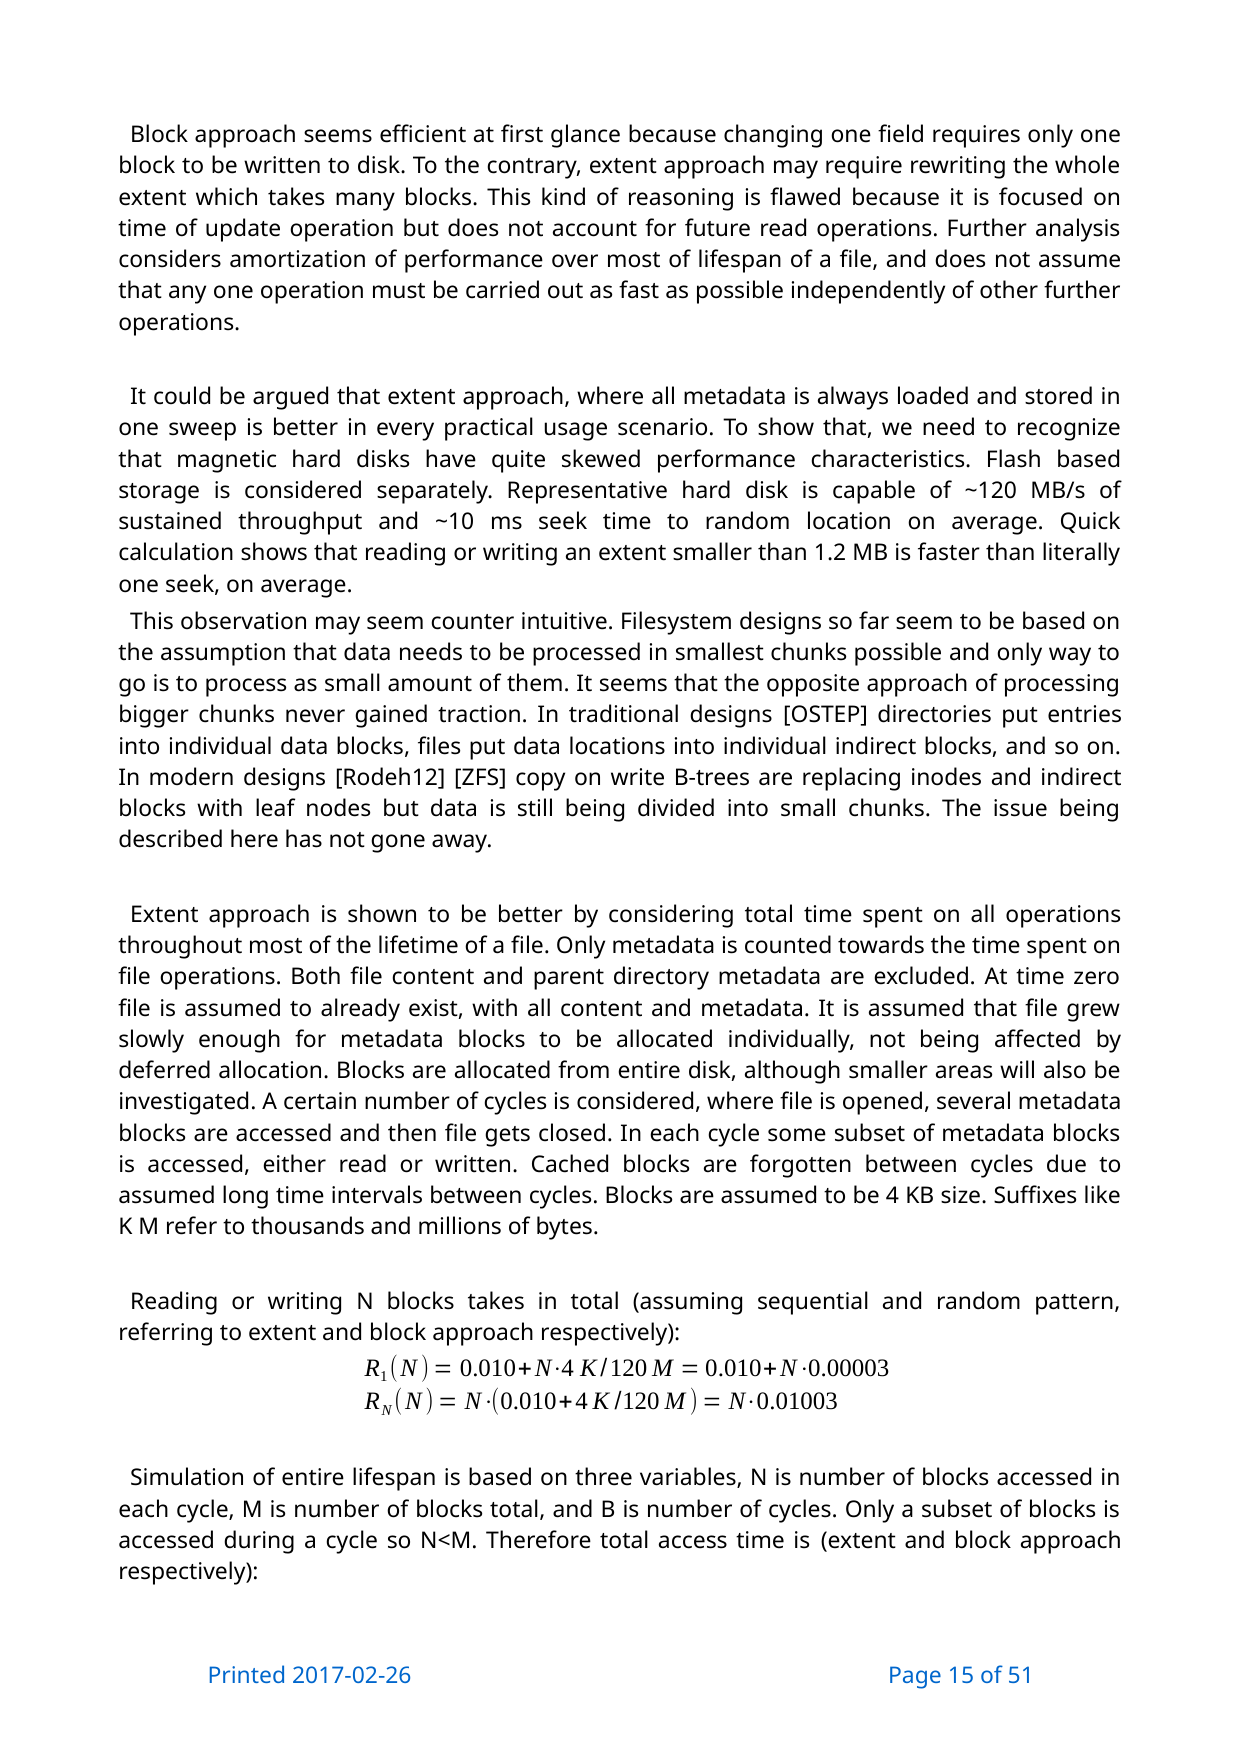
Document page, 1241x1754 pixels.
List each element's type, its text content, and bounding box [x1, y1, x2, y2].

text It could be argued that extent approach, where all metadata is always loaded and stored in one sweep is better in every practical usage scenario. To show that, we need to recognize that magnetic hard disks have quite skewed performance characteristics. Flash based storage is considered separately. Representative hard disk is capable of ~120 MB/s of sustained throughput and ~10 ms seek time to random location on average. Quick calculation shows that reading or writing an extent smaller than 1.2 MB is faster than literally one seek, on average. [118, 380, 1122, 599]
text Block approach seems efficient at first glance because changing one field requires only one block to be written to disk. To the contrary, extent approach may require rewriting the whole extent which takes many blocks. This kind of reasoning is flawed because it is focused on time of update operation but does not account for future read operations. Further analysis considers amortization of performance over most of lifespan of a file, and does not assume that any one operation must be carried out as fast as possible independently of other further operations. [118, 118, 1122, 337]
text Extent approach is shown to be better by considering total time spent on all operations throughout most of the lifetime of a file. Only metadata is counted towards the time spent on file operations. Both file content and parent directory metadata are excluded. At time zero file is assumed to already exist, with all content and metadata. It is assumed that file grew slowly enough for metadata blocks to be allocated individually, not being affected by deferred allocation. Blocks are allocated from entire disk, although smaller areas will also be investigated. A certain number of cycles is considered, where file is opened, several metadata blocks are accessed and then file gets closed. In each cycle some subset of metadata blocks is accessed, either read or written. Cached blocks are forgotten between cycles due to assumed long time intervals between cycles. Blocks are assumed to be 4 KB size. Suffixes like K M refer to thousands and millions of bytes. [118, 898, 1122, 1242]
text Reading or writing N blocks takes in total (assuming sequential and random pattern, referring to extent and block approach respectively): [118, 1285, 1122, 1347]
text Simulation of entire lifespan is based on three variables, N is number of blocks accessed in each cycle, M is number of blocks total, and B is number of cycles. Only a subset of blocks is accessed during a cycle so N<M. Therefore total access time is (extent and block approach respectively): [118, 1461, 1122, 1586]
text This observation may seem counter intuitive. Filesystem designs so far seem to be based on the assumption that data needs to be processed in smallest chunks possible and only way to go is to process as small amount of them. It seems that the opposite approach of processing bigger chunks never gained traction. In traditional designs [OSTEP] directories put entries into individual data blocks, files put data locations into individual indirect blocks, and so on. In modern designs [Rodeh12] [ZFS] copy on write B-trees are replacing inodes and indirect blocks with leaf nodes but data is still being divided into small chunks. The issue being described here has not gone away. [118, 605, 1122, 855]
